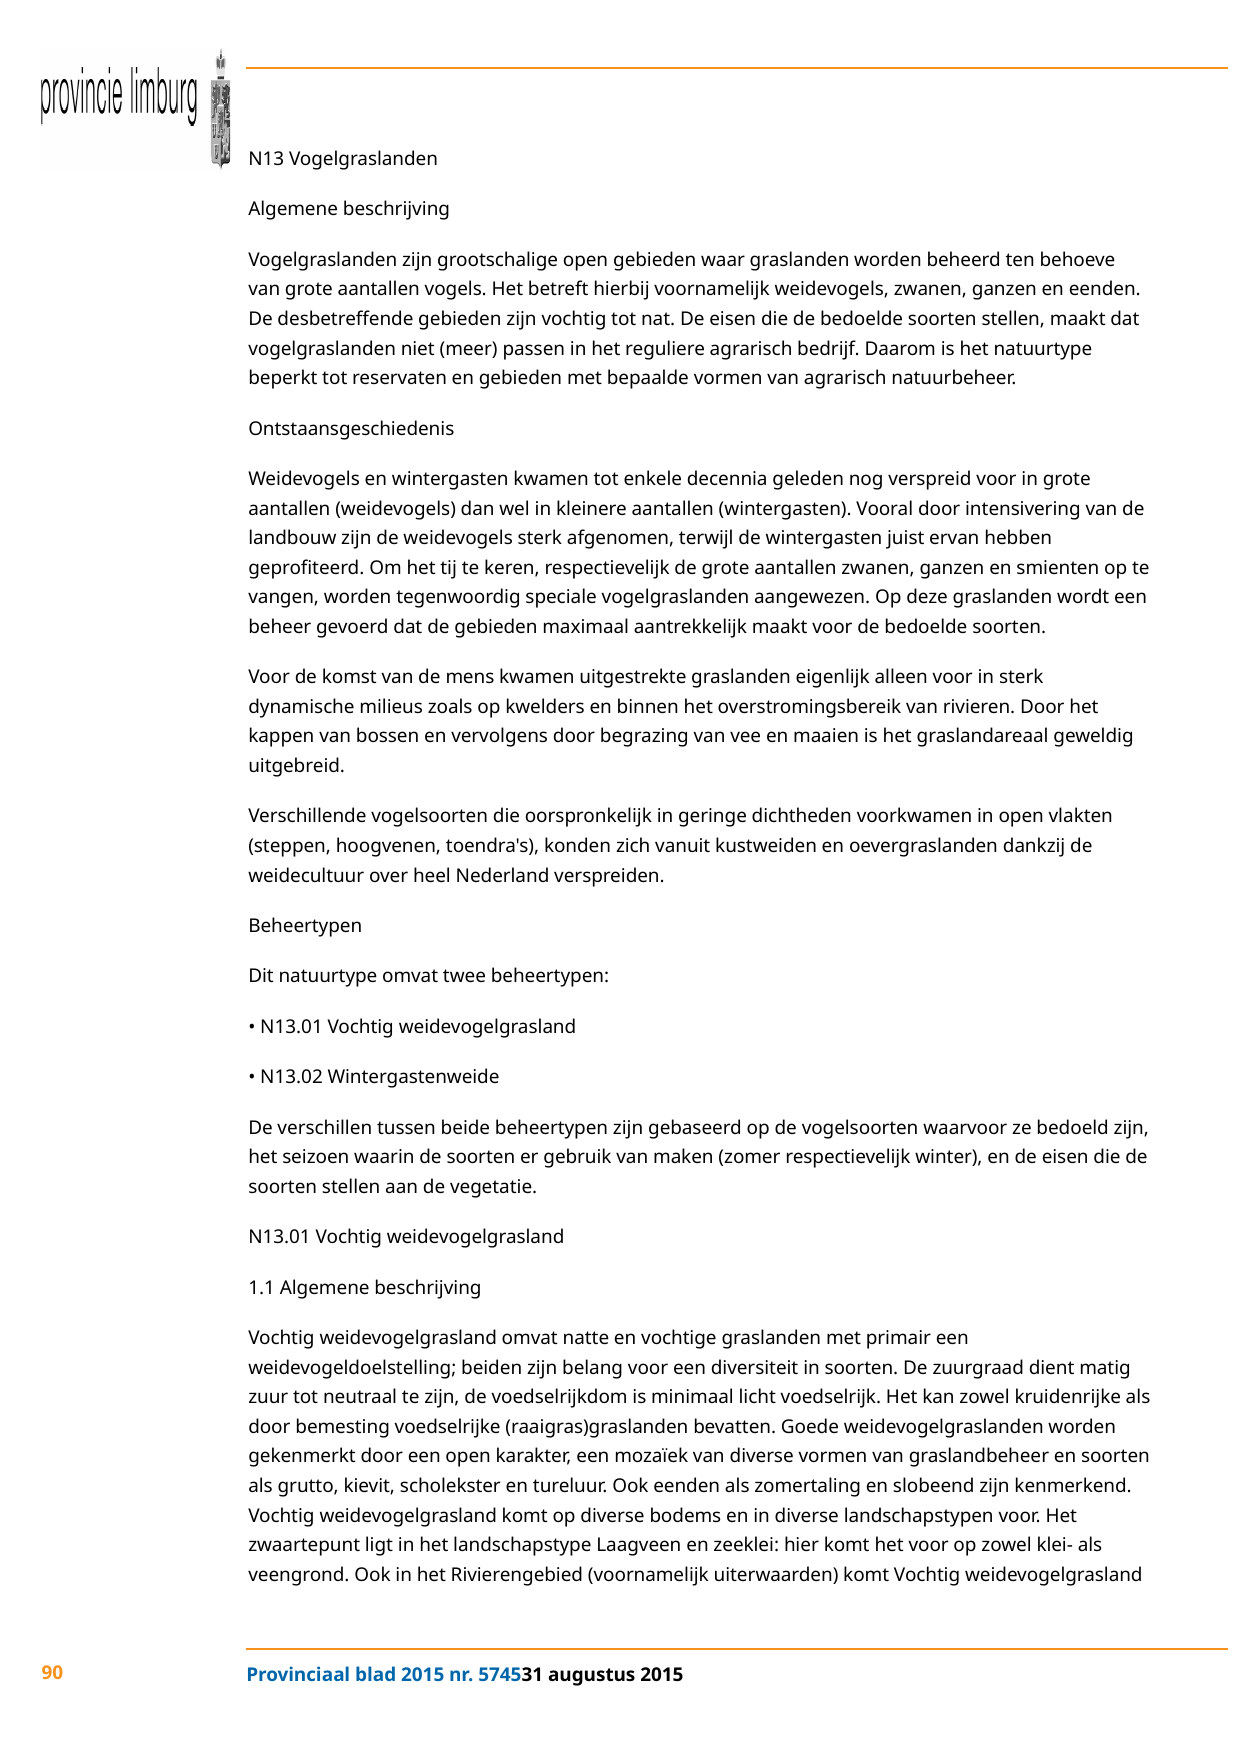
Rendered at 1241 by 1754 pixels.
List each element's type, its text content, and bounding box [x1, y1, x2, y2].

text Weidevogels en wintergasten kwamen tot enkele decennia geleden nog verspreid voor in grote aantallen (weidevogels) dan wel in kleinere aantallen (wintergasten). Vooral door intensivering van de landbouw zijn de weidevogels sterk afgenomen, terwijl de wintergasten juist ervan hebben geprofiteerd. Om het tij te keren, respectievelijk de grote aantallen zwanen, ganzen en smienten op te vangen, worden tegenwoordig speciale vogelgraslanden aangewezen. Op deze graslanden wordt een beheer gevoerd dat de gebieden maximaal aantrekkelijk maakt voor de bedoelde soorten. [248, 465, 1152, 639]
text De verschillen tussen beide beheertypen zijn gebaseerd op de vogelsoorten waarvoor ze bedoeld zijn, het seizoen waarin de soorten er gebruik van maken (zomer respectievelijk winter), en de eisen die de soorten stellen aan de vegetatie. [248, 1114, 1152, 1199]
text Voor de komst van de mens kwamen uitgestrekte graslanden eigenlijk alleen voor in sterk dynamische milieus zoals op kwelders en binnen het overstromingsbereik van rivieren. Door het kappen van bossen en vervolgens door begrazing van vee en maaien is het graslandareaal geweldig uitgebreid. [248, 663, 1152, 778]
text Beheertypen [248, 912, 1152, 938]
text N13 Vogelgraslanden [248, 145, 1152, 171]
text • N13.02 Wintergastenweide [248, 1063, 1152, 1089]
text Algemene beschrijving [248, 196, 1152, 221]
text 1.1 Algemene beschrijving [248, 1274, 1152, 1300]
text • N13.01 Vochtig weidevogelgrasland [248, 1013, 1152, 1039]
text Vogelgraslanden zijn grootschalige open gebieden waar graslanden worden beheerd ten behoeve van grote aantallen vogels. Het betreft hierbij voornamelijk weidevogels, zwanen, ganzen en eenden. De desbetreffende gebieden zijn vochtig tot nat. De eisen die de bedoelde soorten stellen, maakt dat vogelgraslanden niet (meer) passen in het reguliere agrarisch bedrijf. Daarom is het natuurtype beperkt tot reservaten en gebieden met bepaalde vormen van agrarisch natuurbeheer. [248, 246, 1152, 390]
text Dit natuurtype omvat twee beheertypen: [248, 963, 1152, 988]
text N13.01 Vochtig weidevogelgrasland [248, 1223, 1152, 1249]
text Ontstaansgeschiedenis [248, 415, 1152, 441]
picture [41, 47, 231, 172]
text Verschillende vogelsoorten die oorspronkelijk in geringe dichtheden voorkwamen in open vlakten (steppen, hoogvenen, toendra's), konden zich vanuit kustweiden en oevergraslanden dankzij de weidecultuur over heel Nederland verspreiden. [248, 803, 1152, 888]
text Vochtig weidevogelgrasland omvat natte en vochtige graslanden met primair een weidevogeldoelstelling; beiden zijn belang voor een diversiteit in soorten. De zuurgraad dient matig zuur tot neutraal te zijn, de voedselrijkdom is minimaal licht voedselrijk. Het kan zowel kruidenrijke als door bemesting voedselrijke (raaigras)graslanden bevatten. Goede weidevogelgraslanden worden gekenmerkt door een open karakter, een mozaïek van diverse vormen van graslandbeheer en soorten als grutto, kievit, scholekster en tureluur. Ook eenden als zomertaling en slobeend zijn kenmerkend. Vochtig weidevogelgrasland komt op diverse bodems en in diverse landschapstypen voor. Het zwaartepunt ligt in het landschapstype Laagveen en zeeklei: hier komt het voor op zowel klei- als veengrond. Ook in het Rivierengebied (voornamelijk uiterwaarden) komt Vochtig weidevogelgrasland [248, 1324, 1152, 1587]
